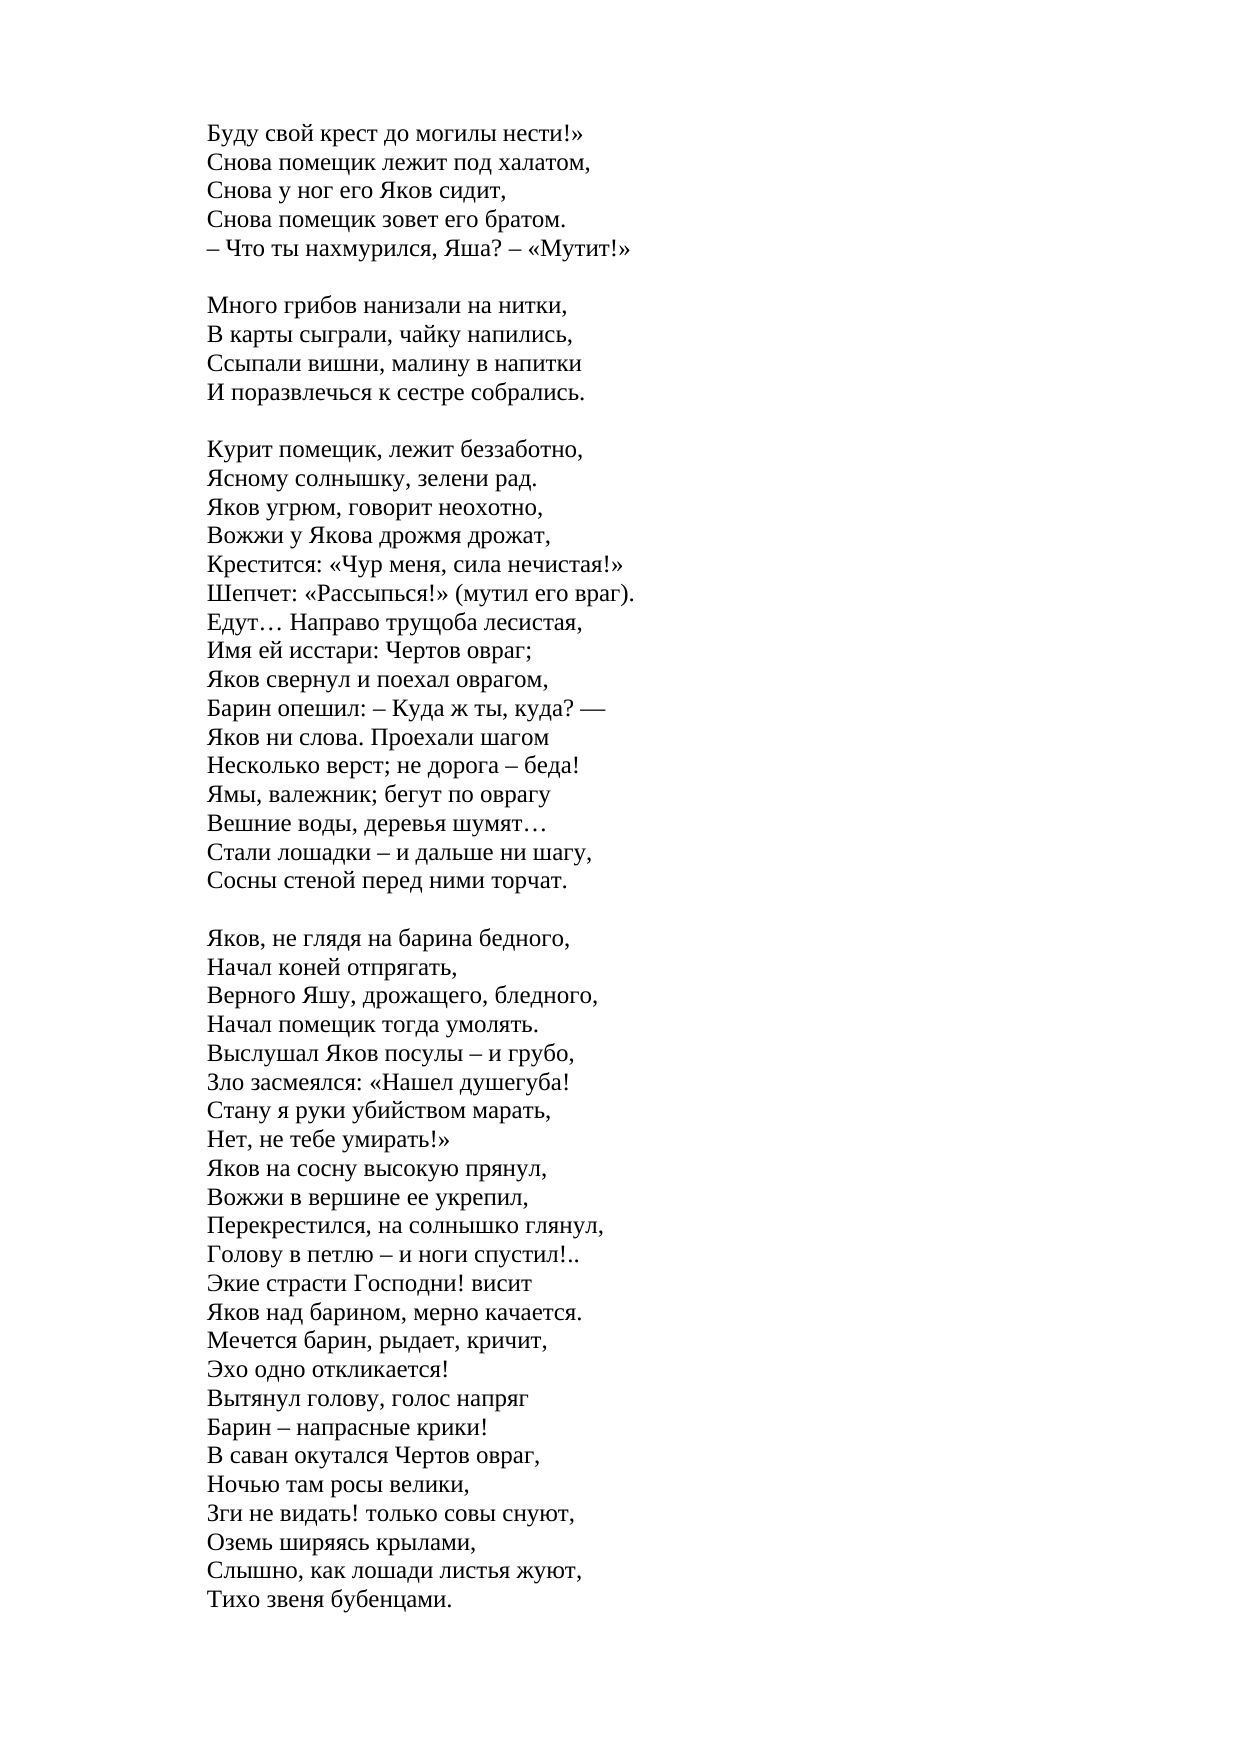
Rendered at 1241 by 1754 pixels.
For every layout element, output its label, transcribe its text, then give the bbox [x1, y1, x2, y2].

text Яков над барином, мерно качается. [148, 1297, 1152, 1326]
text Яков ни слова. Проехали шагом [148, 722, 1152, 751]
text Яков на сосну высокую прянул, [148, 1153, 1152, 1182]
text Вешние воды, деревья шумят… [148, 808, 1152, 837]
text Стану я руки убийством марать, [148, 1096, 1152, 1124]
text Яков свернул и поехал оврагом, [148, 664, 1152, 693]
text Снова помещик зовет его братом. [148, 204, 1152, 233]
text Стали лошадки – и дальше ни шагу, [148, 837, 1152, 866]
text Едут… Направо трущоба лесистая, [148, 607, 1152, 636]
text Имя ей исстари: Чертов овраг; [148, 636, 1152, 664]
text Тихо звеня бубенцами. [148, 1584, 1152, 1613]
text Начал помещик тогда умолять. [148, 1009, 1152, 1038]
text Слышно, как лошади листья жуют, [148, 1556, 1152, 1584]
text Сосны стеной перед ними торчат. [148, 866, 1152, 894]
text Зги не видать! только совы снуют, [148, 1498, 1152, 1527]
text Вожжи в вершине ее укрепил, [148, 1182, 1152, 1211]
text Начал коней отпрягать, [148, 952, 1152, 981]
text – Что ты нахмурился, Яша? – «Мутит!» [148, 233, 1152, 262]
text Выслушал Яков посулы – и грубо, [148, 1038, 1152, 1067]
text Крестится: «Чур меня, сила нечистая!» [148, 549, 1152, 578]
text Несколько верст; не дорога – беда! [148, 751, 1152, 779]
text Оземь ширяясь крылами, [148, 1527, 1152, 1556]
text Много грибов нанизали на нитки, [148, 291, 1152, 319]
text Голову в петлю – и ноги спустил!.. [148, 1239, 1152, 1268]
text Вытянул голову, голос напряг [148, 1383, 1152, 1412]
text Барин опешил: – Куда ж ты, куда? — [148, 693, 1152, 722]
text Эхо одно откликается! [148, 1354, 1152, 1383]
text Верного Яшу, дрожащего, бледного, [148, 981, 1152, 1009]
text Мечется барин, рыдает, кричит, [148, 1326, 1152, 1354]
text В карты сыграли, чайку напились, [148, 319, 1152, 348]
text Яков, не глядя на барина бедного, [148, 923, 1152, 952]
text В саван окутался Чертов овраг, [148, 1441, 1152, 1469]
text Ямы, валежник; бегут по оврагу [148, 779, 1152, 808]
text Экие страсти Господни! висит [148, 1268, 1152, 1297]
text Буду свой крест до могилы нести!» [148, 118, 1152, 147]
text Яков угрюм, говорит неохотно, [148, 492, 1152, 521]
text Ясному солнышку, зелени рад. [148, 463, 1152, 492]
text Ночью там росы велики, [148, 1469, 1152, 1498]
text И поразвлечься к сестре собрались. [148, 377, 1152, 406]
text Снова у ног его Яков сидит, [148, 176, 1152, 204]
text Вожжи у Якова дрожмя дрожат, [148, 521, 1152, 549]
text Барин – напрасные крики! [148, 1412, 1152, 1441]
text Нет, не тебе умирать!» [148, 1124, 1152, 1153]
text Зло засмеялся: «Нашел душегуба! [148, 1067, 1152, 1096]
text Ссыпали вишни, малину в напитки [148, 348, 1152, 377]
text Курит помещик, лежит беззаботно, [148, 434, 1152, 463]
text Снова помещик лежит под халатом, [148, 147, 1152, 176]
text Перекрестился, на солнышко глянул, [148, 1211, 1152, 1239]
text Шепчет: «Рассыпься!» (мутил его враг). [148, 578, 1152, 607]
